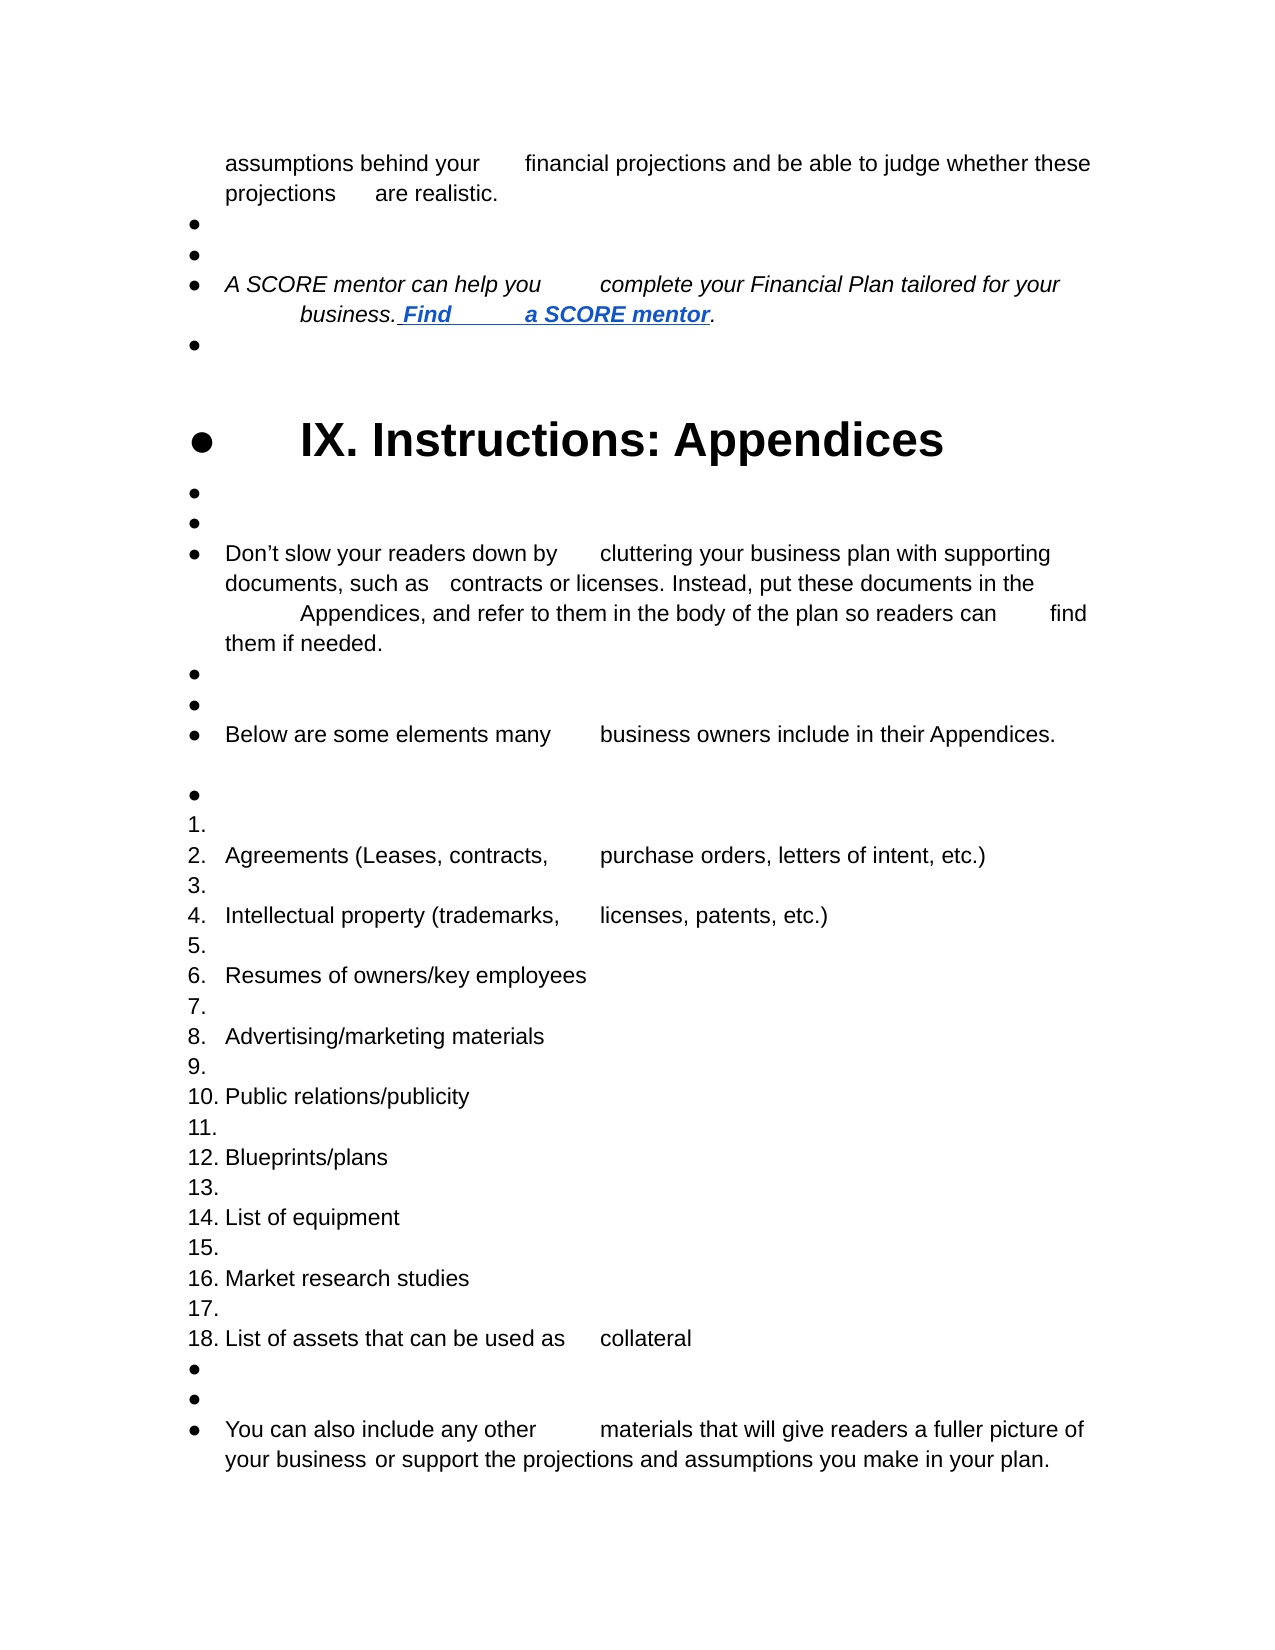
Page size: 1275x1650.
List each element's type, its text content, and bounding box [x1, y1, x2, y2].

list Market research studies [187, 1264, 1125, 1291]
list List of equipment [187, 1204, 1125, 1230]
list Advertising/marketing materials [187, 1023, 1125, 1049]
list Blueprints/plans [187, 1144, 1125, 1170]
list Intellectual property (trademarks, licenses, patents, etc.) [187, 902, 1125, 928]
list Don’t slow your readers down by cluttering your business plan with supporting documents, such as contracts or licenses. Instead, put these documents in the Appendices, and refer to them in the body of the plan so readers can find them if needed. [187, 539, 1125, 656]
list A SCORE mentor can help you complete your Financial Plan tailored for your business. Find a SCORE mentor. [187, 271, 1125, 327]
list Public relations/publicity [187, 1083, 1125, 1109]
list assumptions behind your financial projections and be able to judge whether these projections are realistic. [187, 150, 1125, 207]
subtitle IX. Instructions: Appendices [187, 411, 1125, 467]
list Resumes of owners/key employees [187, 962, 1125, 989]
list List of assets that can be used as collateral [187, 1325, 1125, 1351]
list Below are some elements many business owners include in their Appendices. [187, 721, 1125, 777]
list Agreements (Leases, contracts, purchase orders, letters of intent, etc.) [187, 842, 1125, 868]
list You can also include any other materials that will give readers a fuller picture of your business or support the projections and assumptions you make in your plan. [187, 1416, 1125, 1472]
